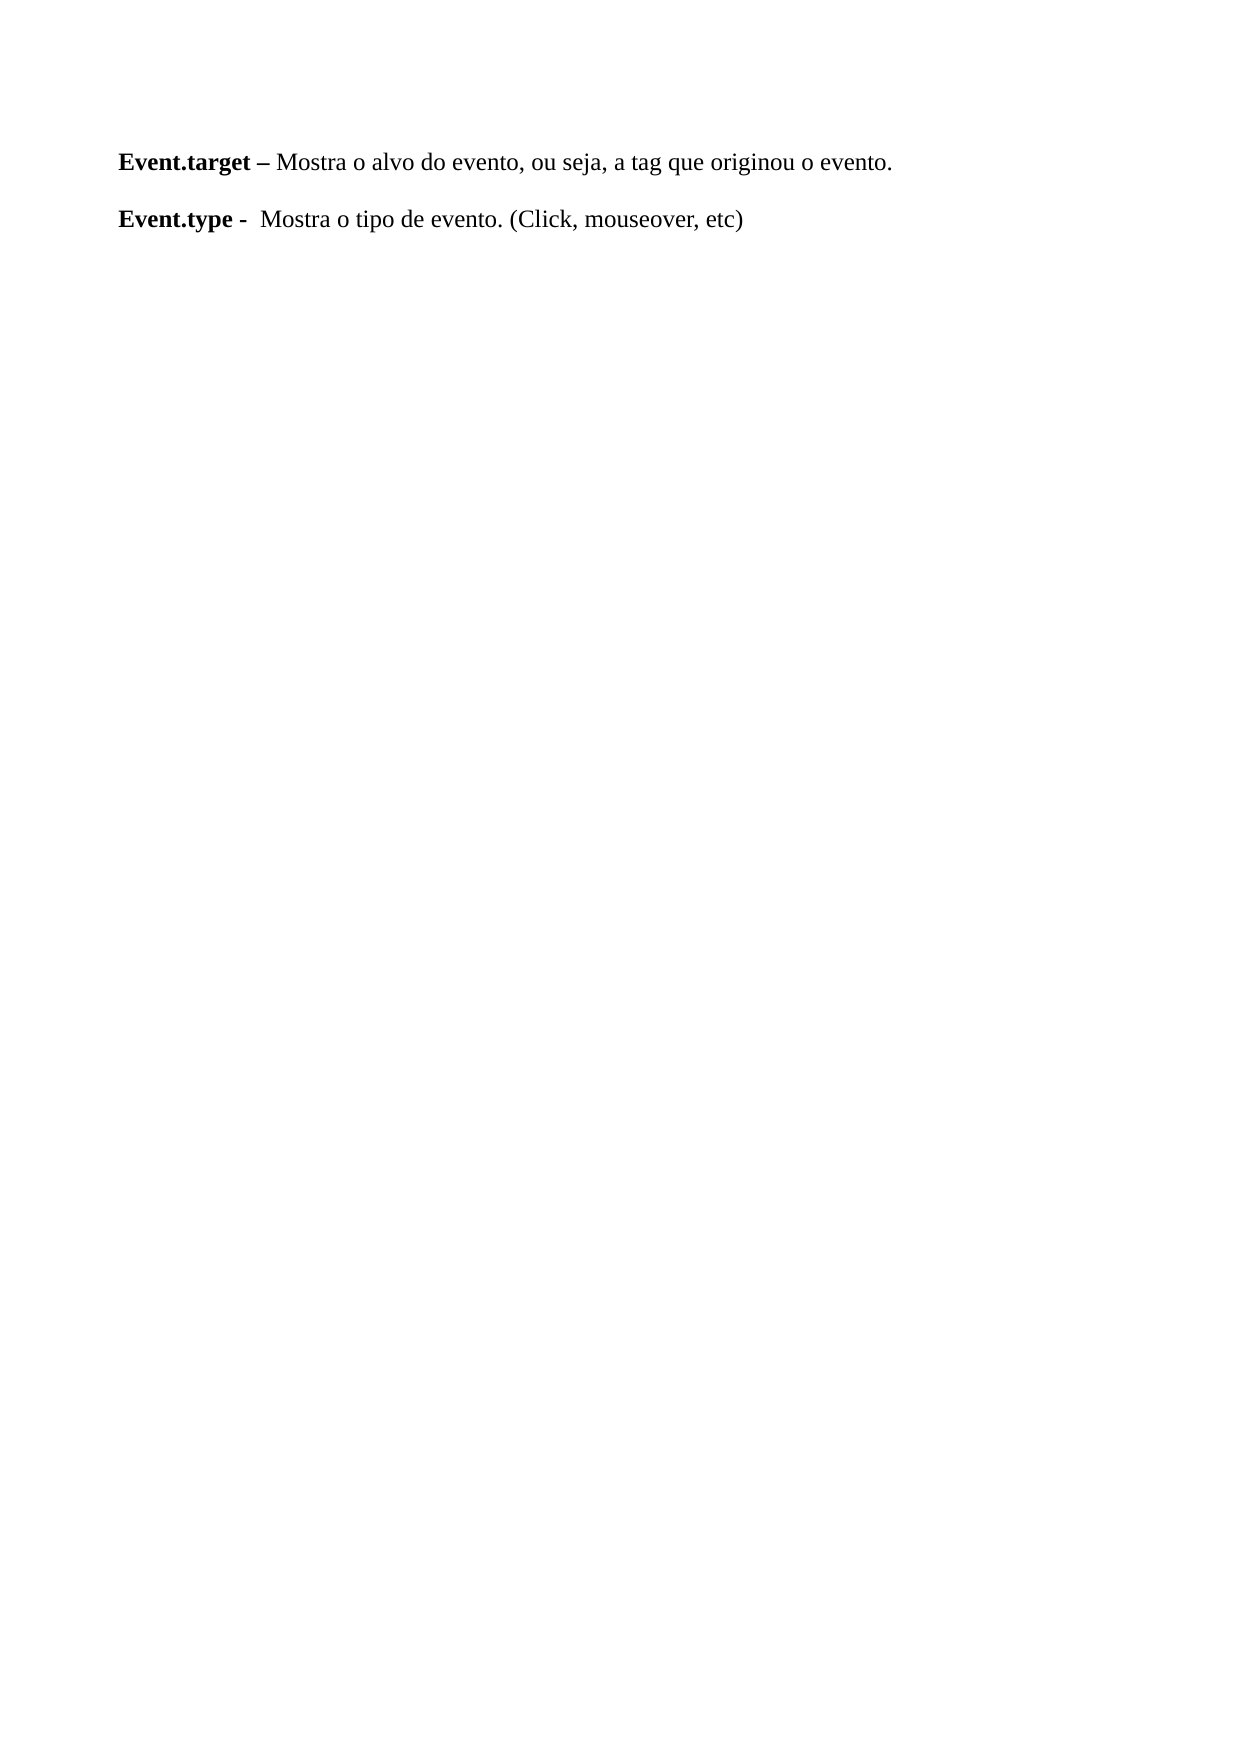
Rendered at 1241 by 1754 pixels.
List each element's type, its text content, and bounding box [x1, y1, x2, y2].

text Event.type - Mostra o tipo de evento. (Click, mouseover, etc) [118, 204, 1122, 233]
text Event.target – Mostra o alvo do evento, ou seja, a tag que originou o evento. [118, 147, 1122, 176]
